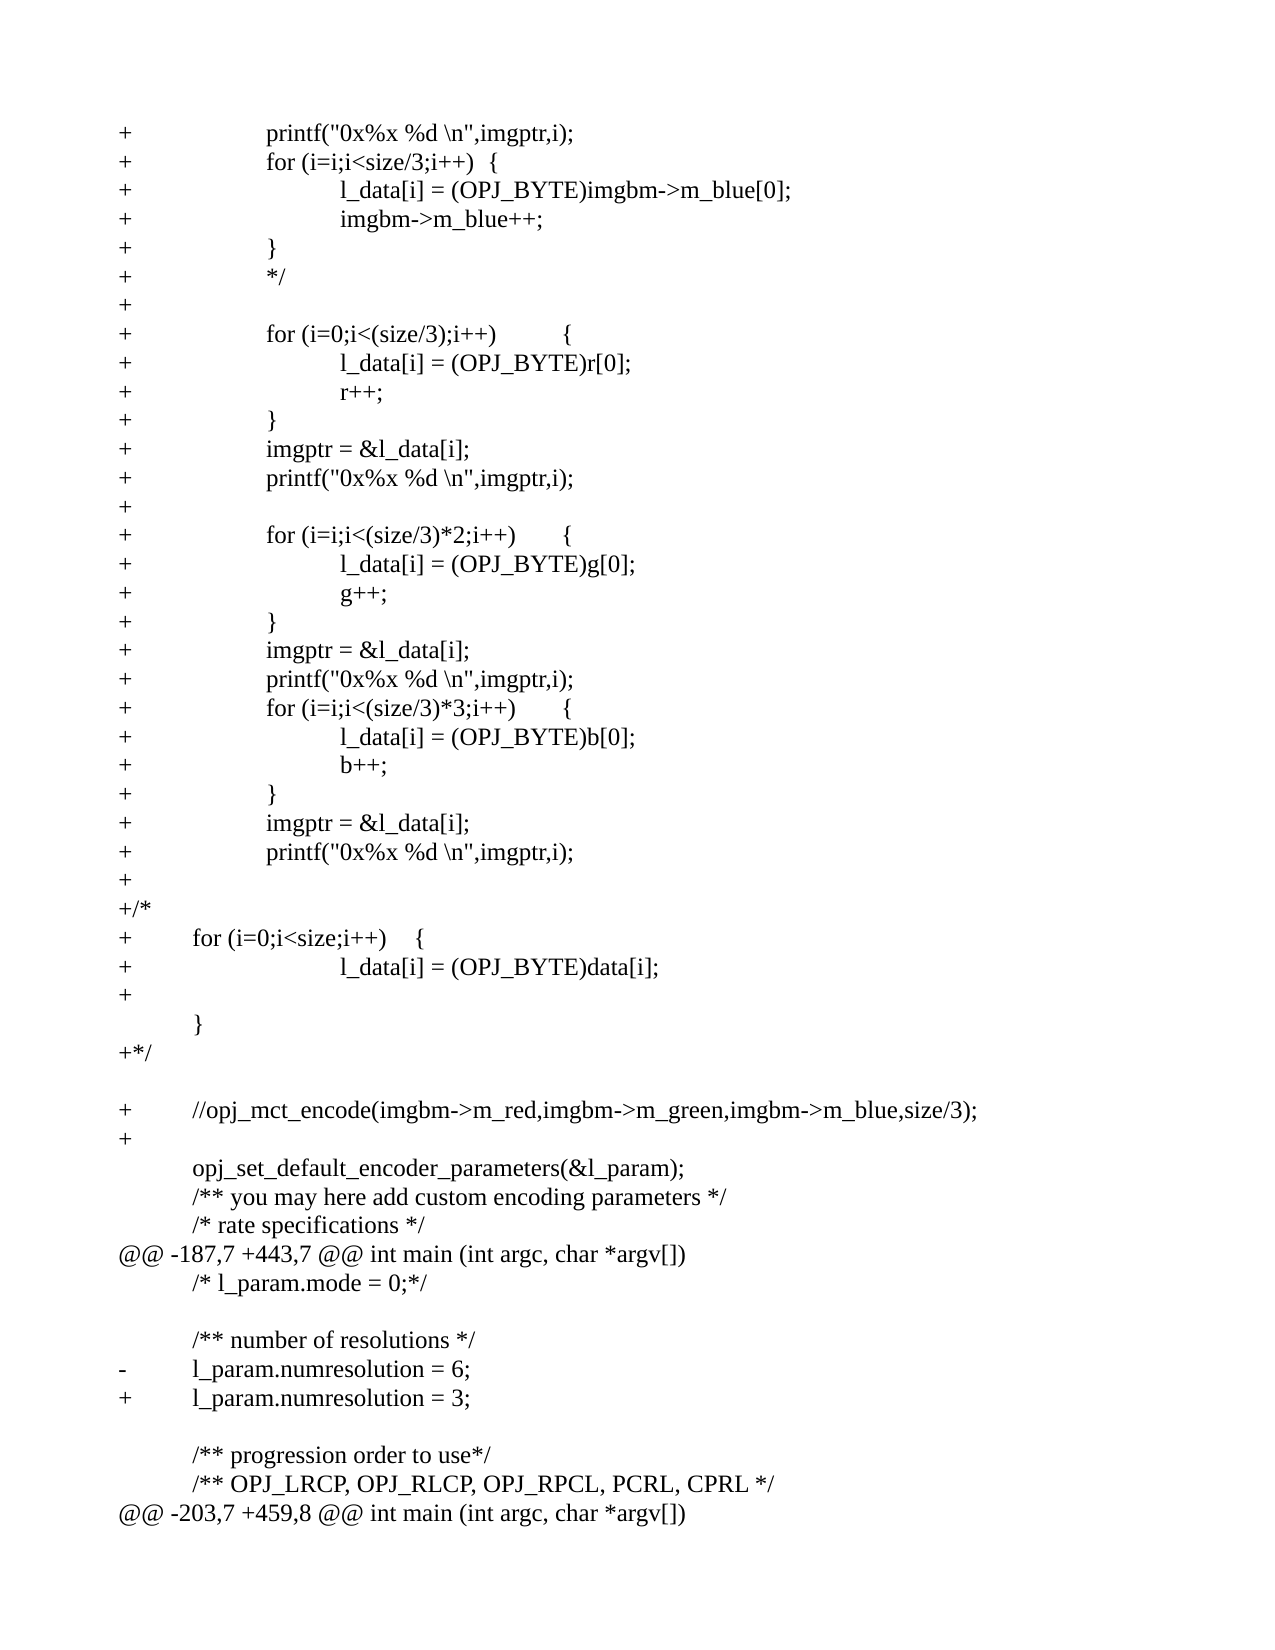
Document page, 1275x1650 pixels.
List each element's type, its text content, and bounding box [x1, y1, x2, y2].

text /* l_param.mode = 0;*/ [118, 1268, 1157, 1297]
text + //opj_mct_encode(imgbm->m_red,imgbm->m_green,imgbm->m_blue,size/3); [118, 1096, 1157, 1124]
text + for (i=i;i<size/3;i++) { [118, 147, 1157, 176]
text + l_data[i] = (OPJ_BYTE)imgbm->m_blue[0]; [118, 176, 1157, 204]
text + } [118, 607, 1157, 636]
text + for (i=i;i<(size/3)*3;i++) { [118, 693, 1157, 722]
text + r++; [118, 377, 1157, 406]
text + printf("0x%x %d \n",imgptr,i); [118, 837, 1157, 866]
text @@ -203,7 +459,8 @@ int main (int argc, char *argv[]) [118, 1498, 1157, 1527]
text + for (i=0;i<(size/3);i++) { [118, 319, 1157, 348]
text +*/ [118, 1038, 1157, 1067]
text + printf("0x%x %d \n",imgptr,i); [118, 664, 1157, 693]
text opj_set_default_encoder_parameters(&l_param); [118, 1153, 1157, 1182]
text - l_param.numresolution = 6; [118, 1354, 1157, 1383]
text /** OPJ_LRCP, OPJ_RLCP, OPJ_RPCL, PCRL, CPRL */ [118, 1469, 1157, 1498]
text + b++; [118, 751, 1157, 779]
text } [118, 1009, 1157, 1038]
text /** you may here add custom encoding parameters */ [118, 1182, 1157, 1211]
text /* rate specifications */ [118, 1211, 1157, 1239]
text + for (i=0;i<size;i++) { [118, 923, 1157, 952]
text + [118, 291, 1157, 319]
text + */ [118, 262, 1157, 291]
text + printf("0x%x %d \n",imgptr,i); [118, 463, 1157, 492]
text + } [118, 406, 1157, 434]
text + for (i=i;i<(size/3)*2;i++) { [118, 521, 1157, 549]
text + imgptr = &l_data[i]; [118, 636, 1157, 664]
text +/* [118, 894, 1157, 923]
text @@ -187,7 +443,7 @@ int main (int argc, char *argv[]) [118, 1239, 1157, 1268]
text + } [118, 233, 1157, 262]
text + imgptr = &l_data[i]; [118, 434, 1157, 463]
text + l_data[i] = (OPJ_BYTE)g[0]; [118, 549, 1157, 578]
text + l_param.numresolution = 3; [118, 1383, 1157, 1412]
text + imgptr = &l_data[i]; [118, 808, 1157, 837]
text + [118, 981, 1157, 1009]
text + l_data[i] = (OPJ_BYTE)b[0]; [118, 722, 1157, 751]
text + g++; [118, 578, 1157, 607]
text + printf("0x%x %d \n",imgptr,i); [118, 118, 1157, 147]
text + [118, 866, 1157, 894]
text /** progression order to use*/ [118, 1441, 1157, 1469]
text /** number of resolutions */ [118, 1326, 1157, 1354]
text + } [118, 779, 1157, 808]
text + l_data[i] = (OPJ_BYTE)r[0]; [118, 348, 1157, 377]
text + imgbm->m_blue++; [118, 204, 1157, 233]
text + l_data[i] = (OPJ_BYTE)data[i]; [118, 952, 1157, 981]
text + [118, 492, 1157, 521]
text + [118, 1124, 1157, 1153]
